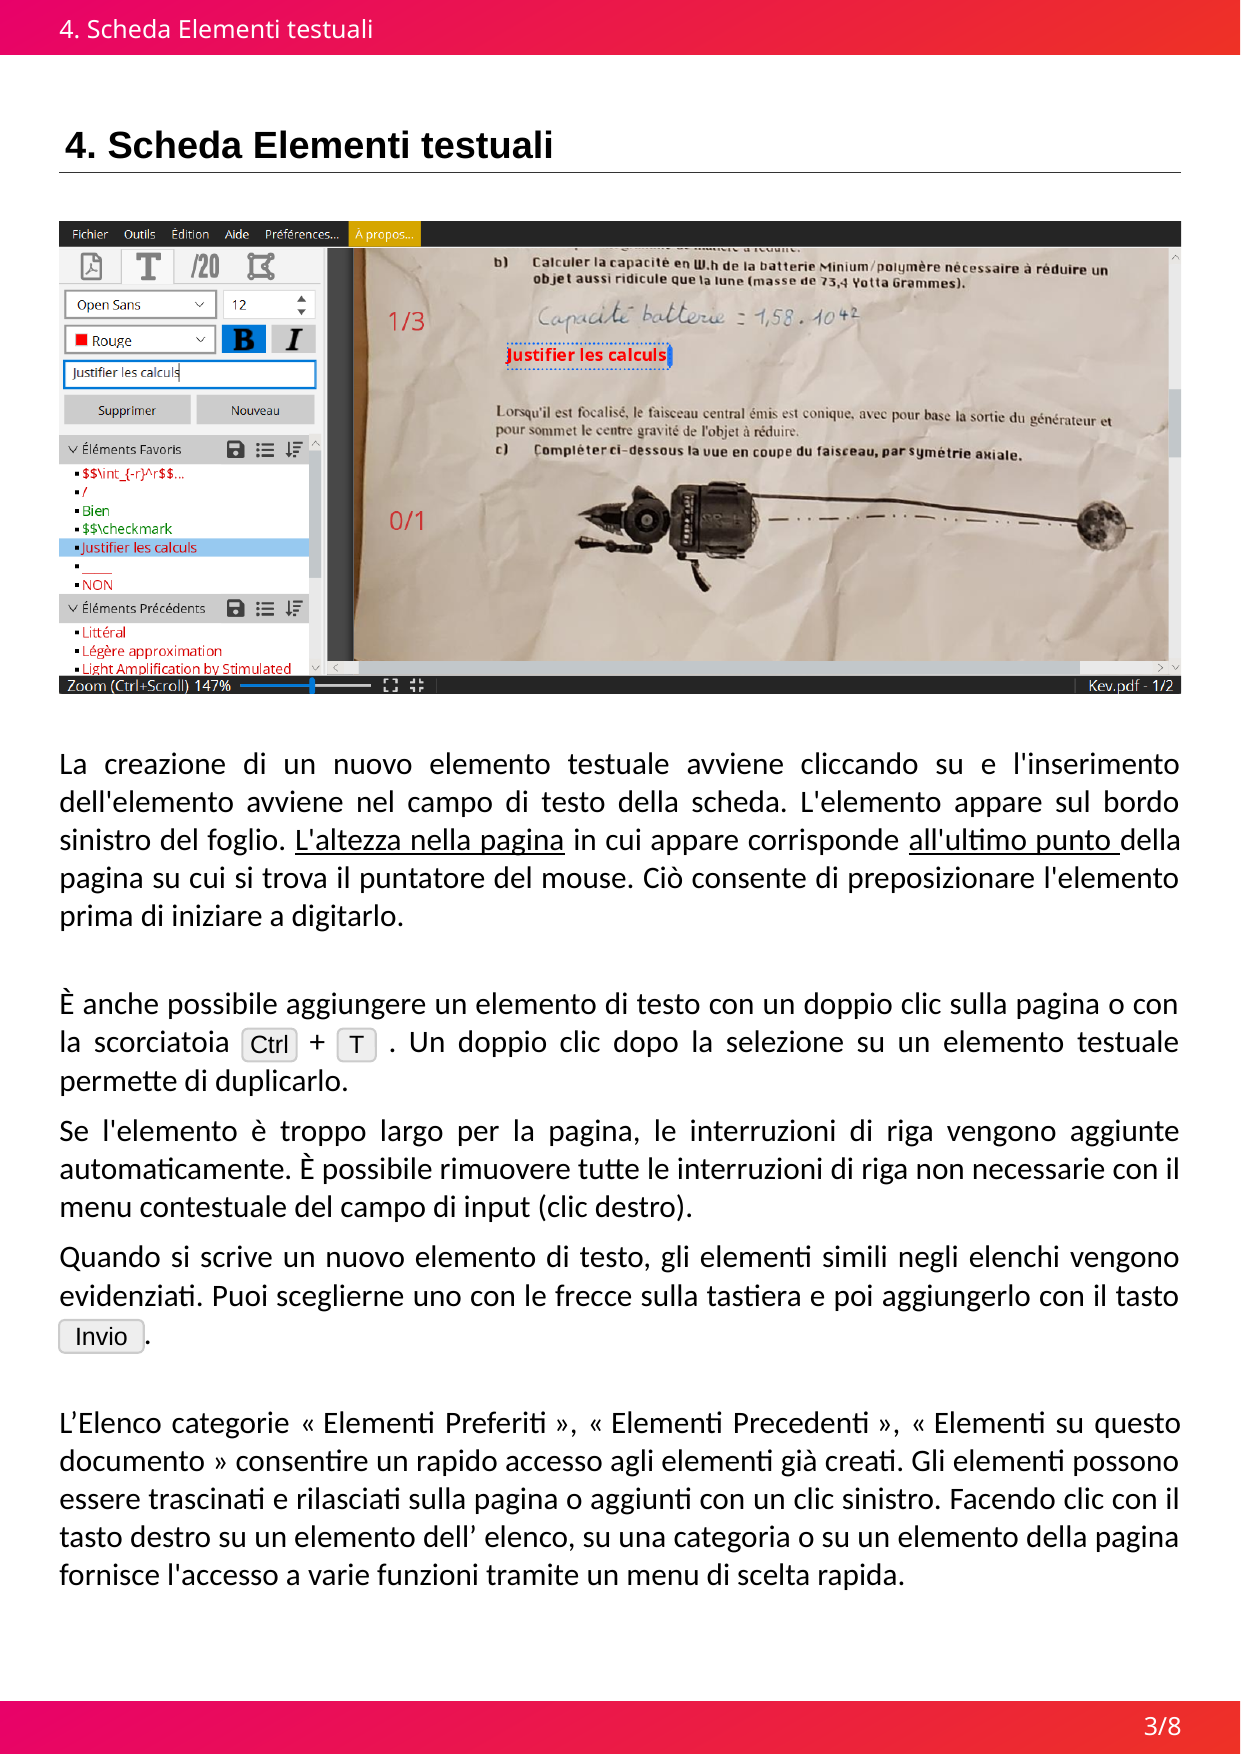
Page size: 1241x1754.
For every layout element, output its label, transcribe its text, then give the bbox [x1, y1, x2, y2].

text Quando si scrive un nuovo elemento di testo, gli elementi simili negli elenchi vengono evidenziati. Puoi sceglierne uno con le frecce sulla tastiera e poi aggiungerlo con il tasto . [59, 1238, 1181, 1353]
text La creazione di un nuovo elemento testuale avviene cliccando su e l'inserimento dell'elemento avviene nel campo di testo della scheda. L'elemento appare sul bordo sinistro del foglio. L'altezza nella pagina in cui appare corrisponde all'ultimo punto della pagina su cui si trova il puntatore del mouse. Ciò consente di preposizionare l'elemento prima di iniziare a digitarlo. [59, 744, 1181, 934]
subtitle Scheda Elementi testuali [59, 117, 1181, 172]
text Se l'elemento è troppo largo per la pagina, le interruzioni di riga vengono aggiunte automaticamente. È possibile rimuovere tutte le interruzioni di riga non necessarie con il menu contestuale del campo di input (clic destro). [59, 1111, 1181, 1226]
text L’Elenco categorie « Elementi Preferiti », « Elementi Precedenti », « Elementi su questo documento » consentire un rapido accesso agli elementi già creati. Gli elementi possono essere trascinati e rilasciati sulla pagina o aggiunti con un clic sinistro. Facendo clic con il tasto destro su un elemento dell’ elenco, su una categoria o su un elemento della pagina fornisce l'accesso a varie funzioni tramite un menu di scelta rapida. [59, 1403, 1181, 1593]
text È anche possibile aggiungere un elemento di testo con un doppio clic sulla pagina o con la scorciatoia + . Un doppio clic dopo la selezione su un elemento testuale permette di duplicarlo. [59, 984, 1181, 1099]
picture [59, 221, 1182, 694]
